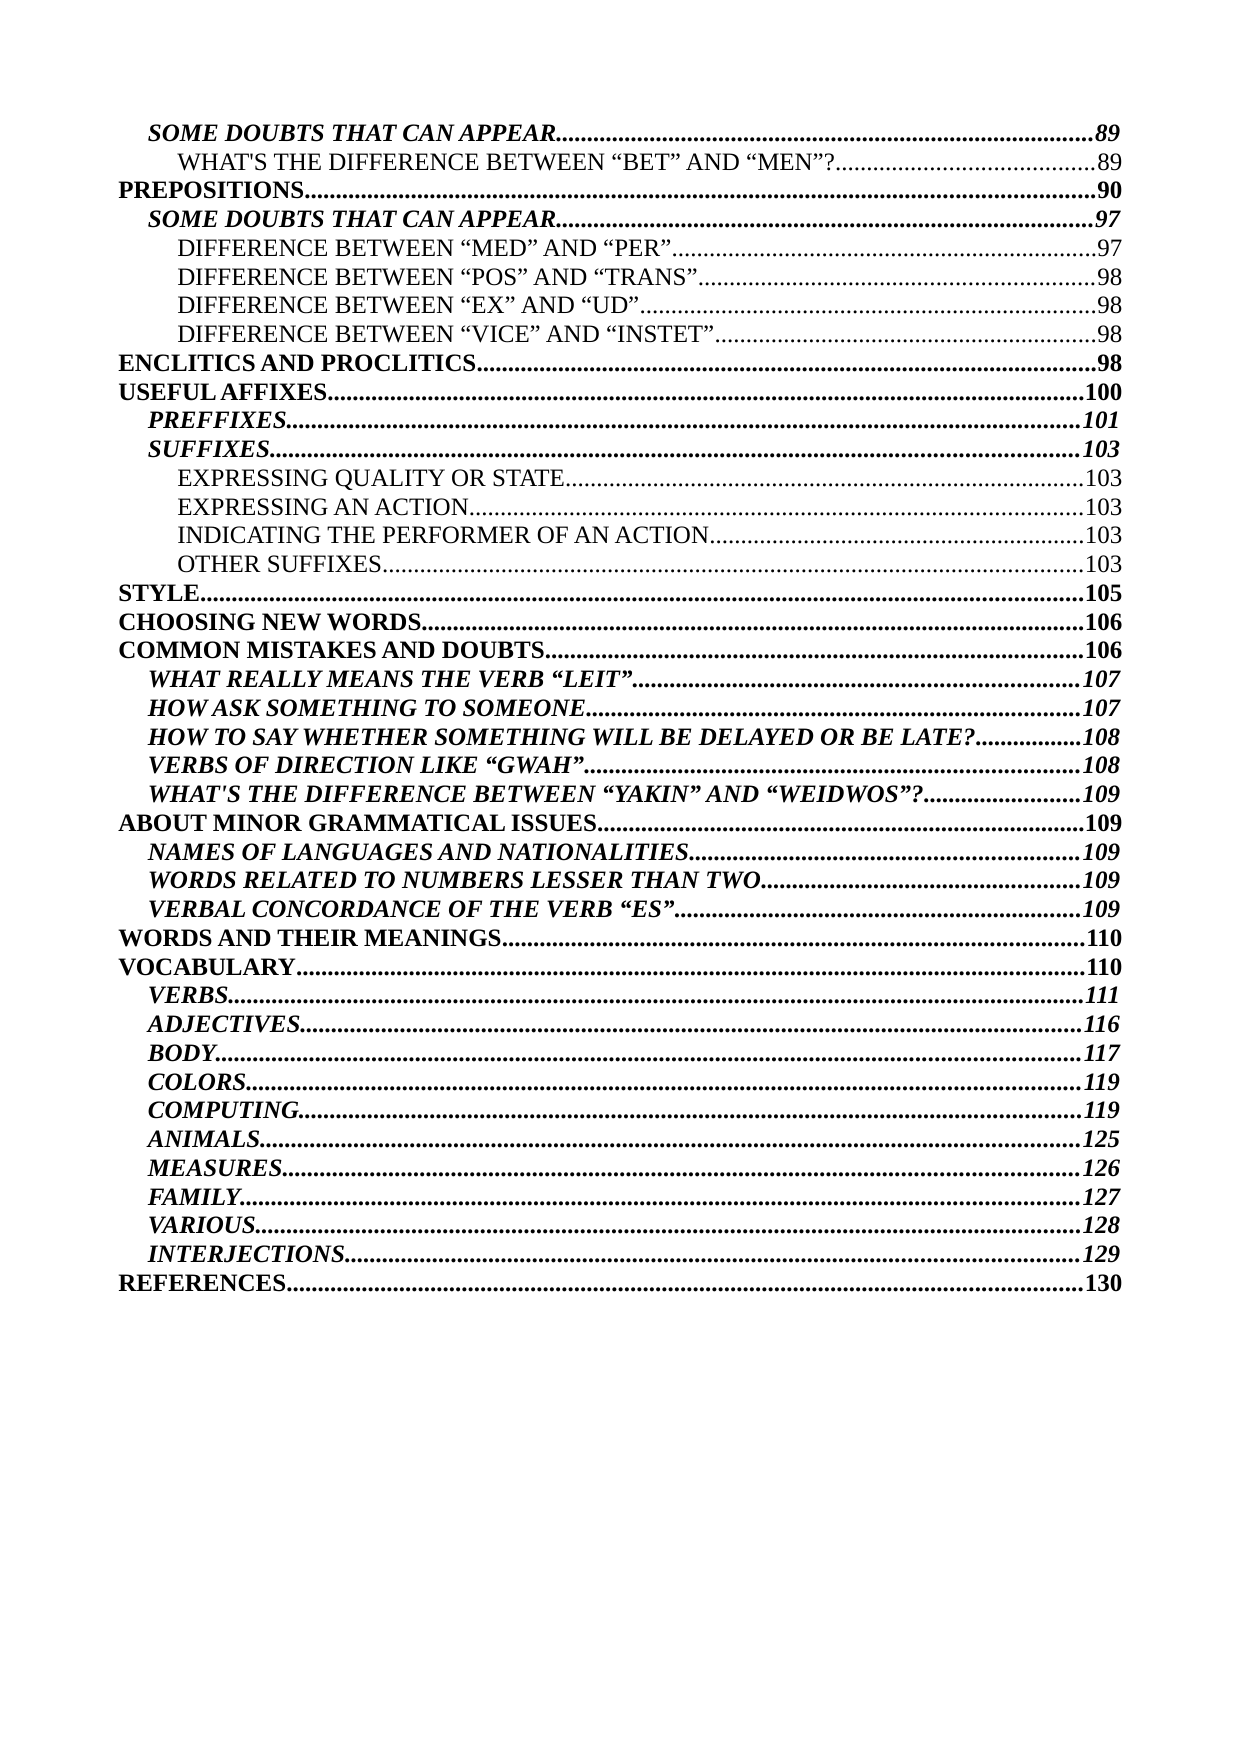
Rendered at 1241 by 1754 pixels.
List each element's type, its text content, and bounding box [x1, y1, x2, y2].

text ABOUT MINOR GRAMMATICAL ISSUES 109 [118, 808, 1122, 837]
text DIFFERENCE BETWEEN “EX” AND “UD” 98 [177, 291, 1122, 319]
text NAMES OF LANGUAGES AND NATIONALITIES 109 [148, 837, 1122, 866]
text INDICATING THE PERFORMER OF AN ACTION 103 [177, 521, 1122, 549]
text SUFFIXES 103 [148, 434, 1122, 463]
text ADJECTIVES 116 [148, 1009, 1122, 1038]
text WHAT'S THE DIFFERENCE BETWEEN “YAKIN” AND “WEIDWOS”? 109 [148, 779, 1122, 808]
text WORDS RELATED TO NUMBERS LESSER THAN TWO 109 [148, 866, 1122, 894]
text EXPRESSING AN ACTION 103 [177, 492, 1122, 521]
text WHAT REALLY MEANS THE VERB “LEIT” 107 [148, 664, 1122, 693]
text INTERJECTIONS 129 [148, 1239, 1122, 1268]
text VERBS OF DIRECTION LIKE “GWAH” 108 [148, 751, 1122, 779]
text ANIMALS 125 [148, 1124, 1122, 1153]
text COLORS 119 [148, 1067, 1122, 1096]
text SOME DOUBTS THAT CAN APPEAR 89 [148, 118, 1122, 147]
text SOME DOUBTS THAT CAN APPEAR 97 [148, 204, 1122, 233]
text ENCLITICS AND PROCLITICS 98 [118, 348, 1122, 377]
text COMMON MISTAKES AND DOUBTS 106 [118, 636, 1122, 664]
text PREPOSITIONS 90 [118, 176, 1122, 204]
text HOW TO SAY WHETHER SOMETHING WILL BE DELAYED OR BE LATE? 108 [148, 722, 1122, 751]
text FAMILY 127 [148, 1182, 1122, 1211]
text VOCABULARY 110 [118, 952, 1122, 981]
text VERBAL CONCORDANCE OF THE VERB “ES” 109 [148, 894, 1122, 923]
text BODY 117 [148, 1038, 1122, 1067]
text DIFFERENCE BETWEEN “MED” AND “PER” 97 [177, 233, 1122, 262]
text DIFFERENCE BETWEEN “POS” AND “TRANS” 98 [177, 262, 1122, 291]
text EXPRESSING QUALITY OR STATE 103 [177, 463, 1122, 492]
text CHOOSING NEW WORDS 106 [118, 607, 1122, 636]
text WHAT'S THE DIFFERENCE BETWEEN “BET” AND “MEN”? 89 [177, 147, 1122, 176]
text DIFFERENCE BETWEEN “VICE” AND “INSTET” 98 [177, 319, 1122, 348]
text WORDS AND THEIR MEANINGS 110 [118, 923, 1122, 952]
text PREFFIXES 101 [148, 406, 1122, 434]
text USEFUL AFFIXES 100 [118, 377, 1122, 406]
text STYLE 105 [118, 578, 1122, 607]
text VARIOUS 128 [148, 1211, 1122, 1239]
text VERBS 111 [148, 981, 1122, 1009]
text HOW ASK SOMETHING TO SOMEONE 107 [148, 693, 1122, 722]
text COMPUTING 119 [148, 1096, 1122, 1124]
text OTHER SUFFIXES 103 [177, 549, 1122, 578]
text MEASURES 126 [148, 1153, 1122, 1182]
text REFERENCES 130 [118, 1268, 1122, 1297]
